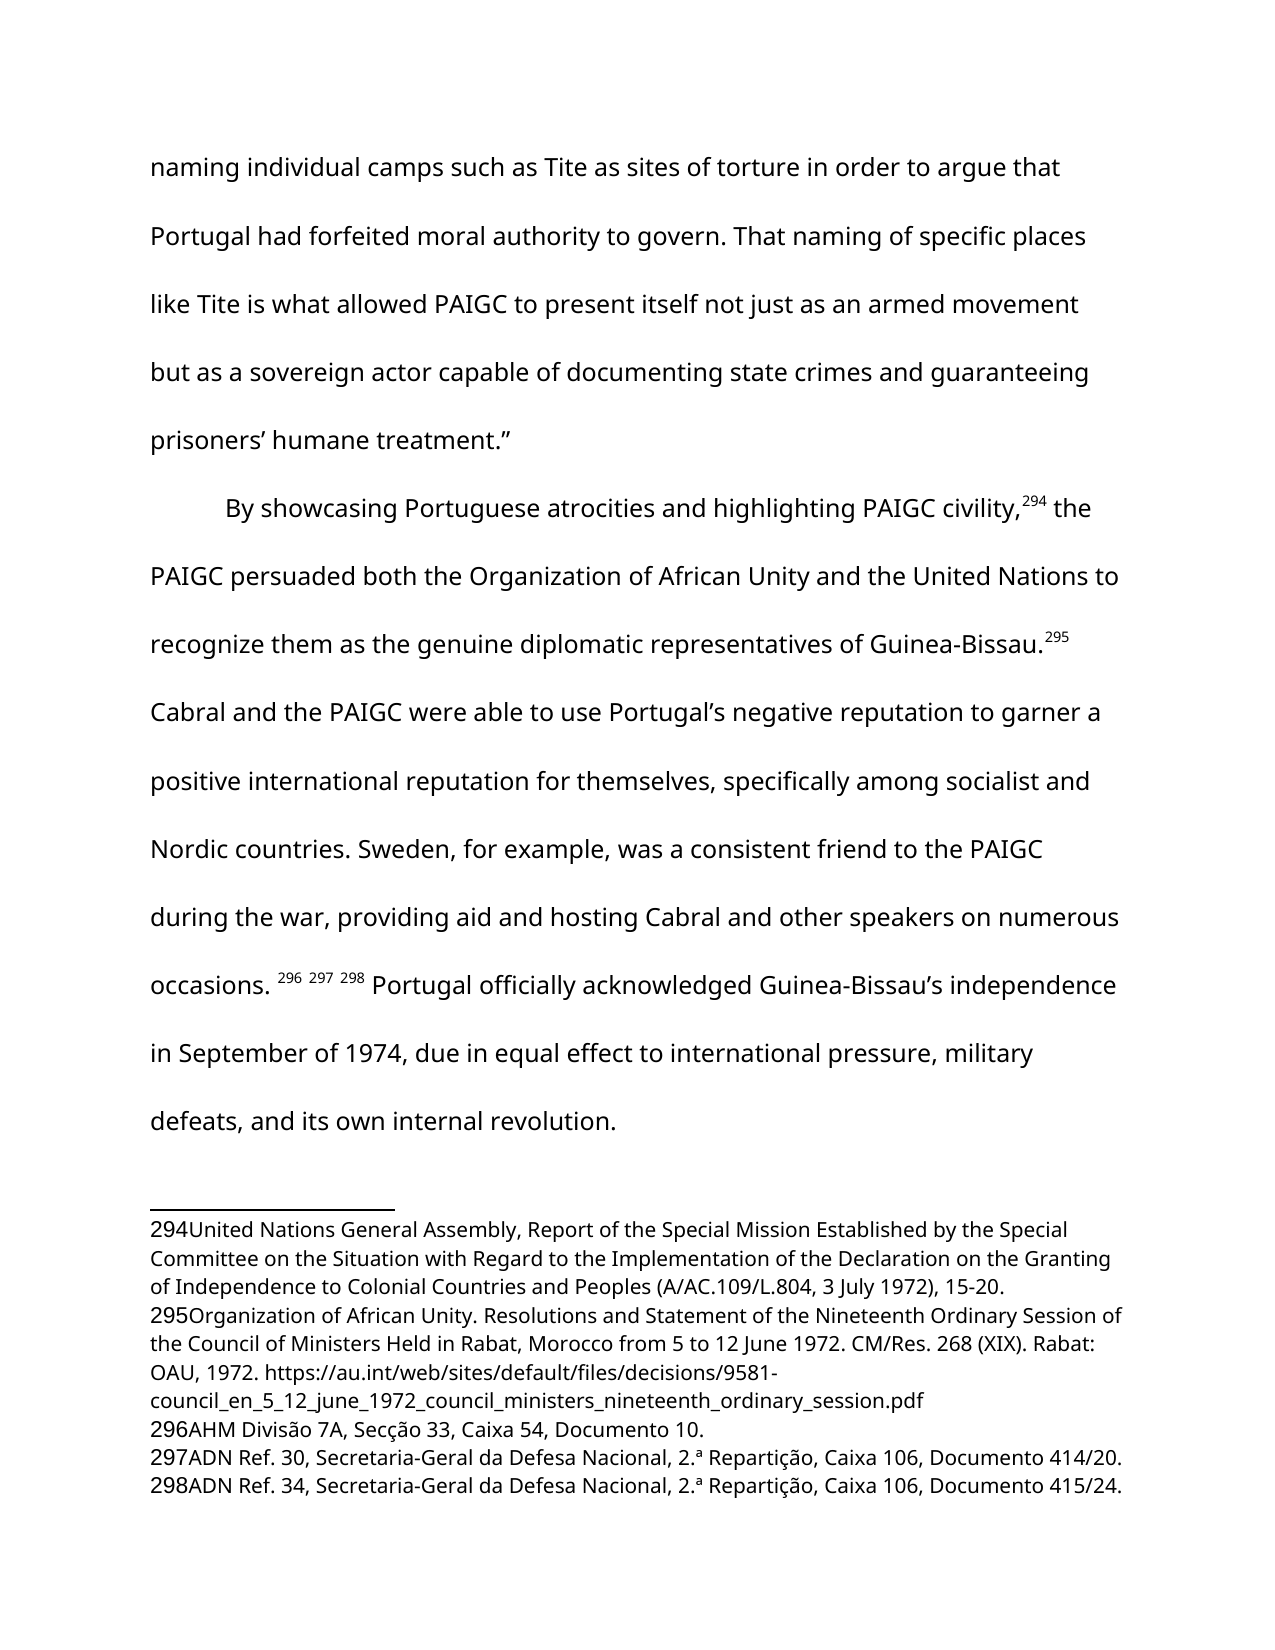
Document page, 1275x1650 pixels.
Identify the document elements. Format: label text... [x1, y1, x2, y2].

text United Nations General Assembly, Report of the Special Mission Established by the Special Committee on the Situation with Regard to the Implementation of the Declaration on the Granting of Independence to Colonial Countries and Peoples (A/AC.109/L.804, 3 July 1972), 15-20. [150, 1216, 1125, 1301]
text AHM Divisão 7A, Secção 33, Caixa 54, Documento 10. [150, 1415, 1125, 1443]
text By showcasing Portuguese atrocities and highlighting PAIGC civility, the PAIGC persuaded both the Organization of African Unity and the United Nations to recognize them as the genuine diplomatic representatives of Guinea-Bissau. Cabral and the PAIGC were able to use Portugal’s negative reputation to garner a positive international reputation for themselves, specifically among socialist and Nordic countries. Sweden, for example, was a consistent friend to the PAIGC during the war, providing aid and hosting Cabral and other speakers on numerous occasions. Portugal officially acknowledged Guinea-Bissau’s independence in September of 1974, due in equal effect to international pressure, military defeats, and its own internal revolution. [150, 491, 1125, 1138]
text ADN Ref. 34, Secretaria-Geral da Defesa Nacional, 2.ª Repartição, Caixa 106, Documento 415/24. [150, 1472, 1125, 1500]
text Organization of African Unity. Resolutions and Statement of the Nineteenth Ordinary Session of the Council of Ministers Held in Rabat, Morocco from 5 to 12 June 1972. CM/Res. 268 (XIX). Rabat: OAU, 1972. https://au.int/web/sites/default/files/decisions/9581-council_en_5_12_june_1972_council_ministers_nineteenth_ordinary_session.pdf [150, 1301, 1125, 1415]
text naming individual camps such as Tite as sites of torture in order to argue that Portugal had forfeited moral authority to govern. That naming of specific places like Tite is what allowed PAIGC to present itself not just as an armed movement but as a sovereign actor capable of documenting state crimes and guaranteeing prisoners’ humane treatment.” [150, 150, 1125, 457]
text ADN Ref. 30, Secretaria-Geral da Defesa Nacional, 2.ª Repartição, Caixa 106, Documento 414/20. [150, 1443, 1125, 1472]
